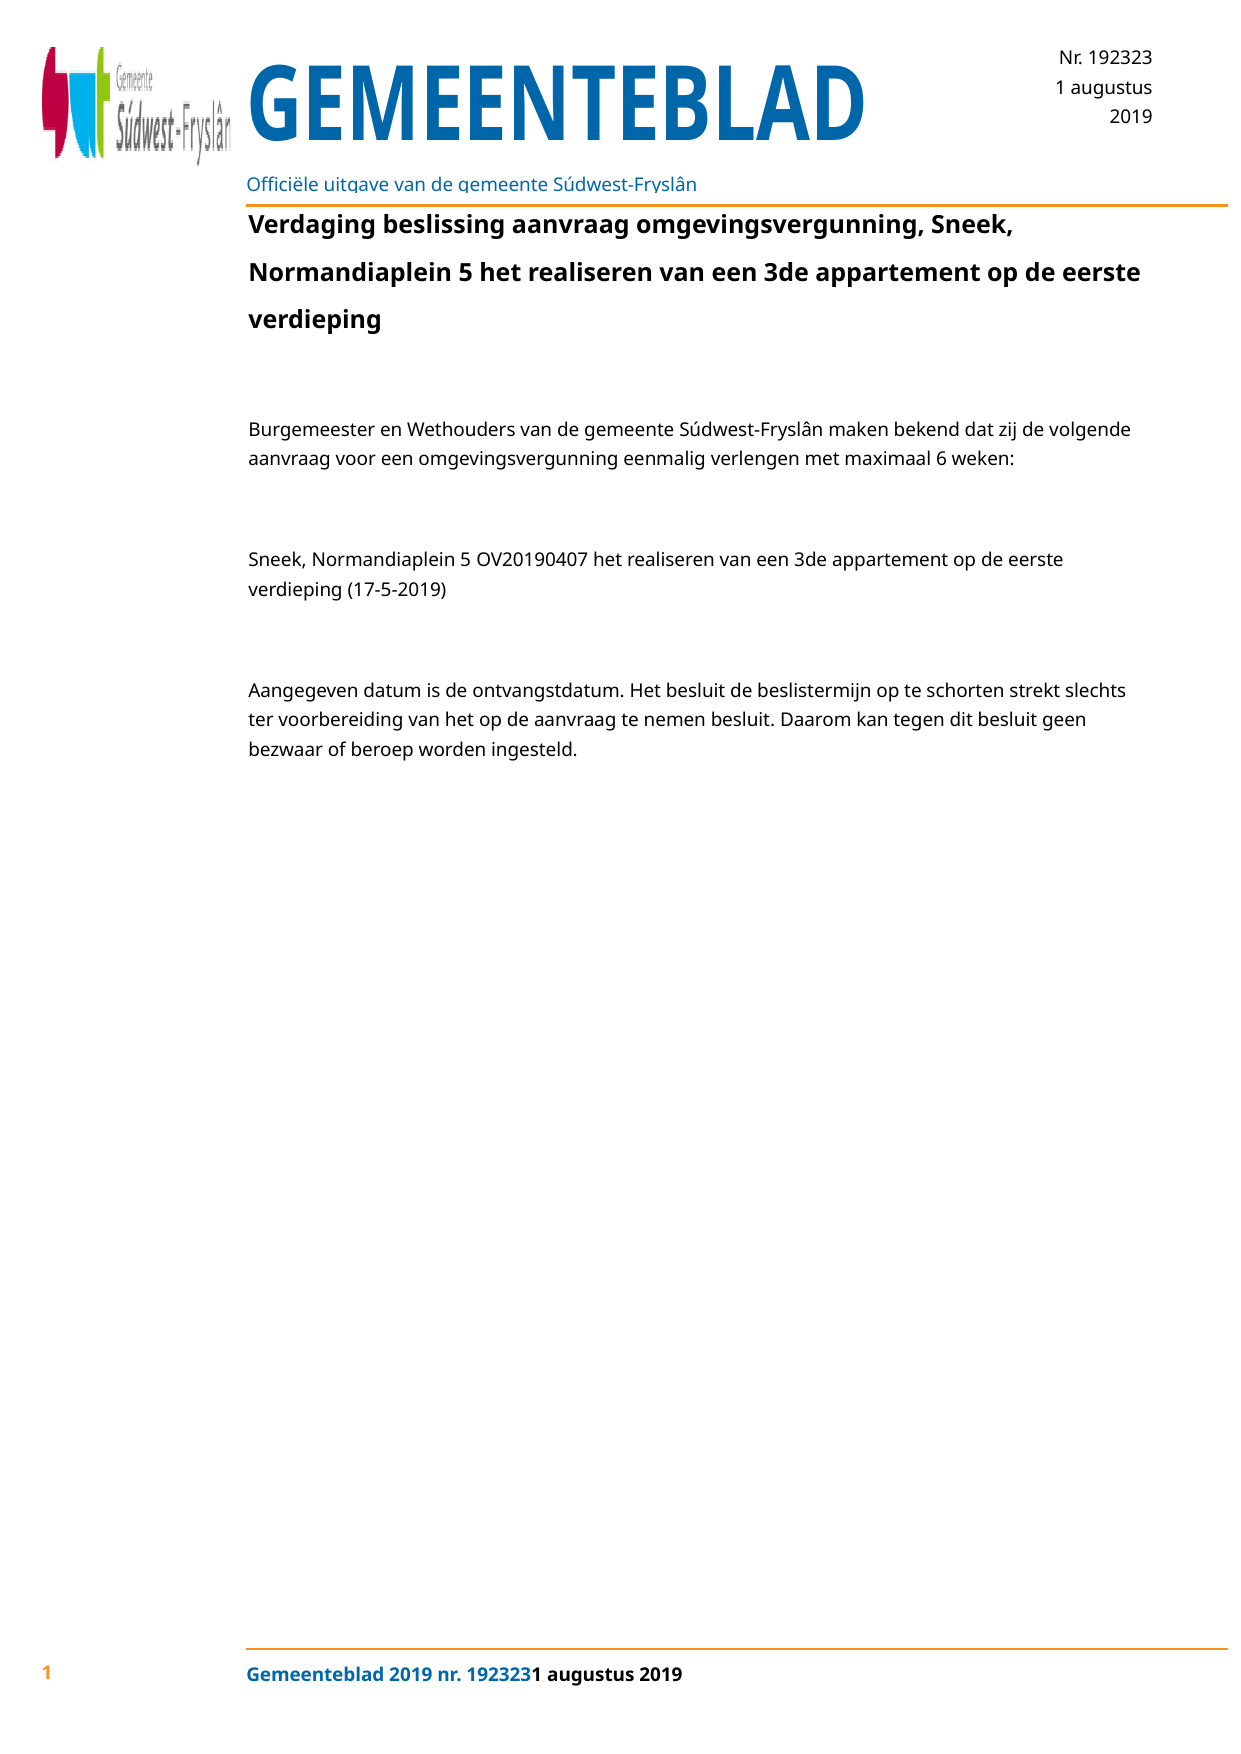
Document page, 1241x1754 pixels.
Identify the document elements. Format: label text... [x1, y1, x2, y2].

text Verdaging beslissing aanvraag omgevingsvergunning, Sneek, Normandiaplein 5 het realiseren van een 3de appartement op de eerste verdieping [248, 207, 1152, 336]
text Burgemeester en Wethouders van de gemeente Súdwest-Fryslân maken bekend dat zij de volgende aanvraag voor een omgevingsvergunning eenmalig verlengen met maximaal 6 weken: [248, 416, 1152, 471]
text Aangegeven datum is de ontvangstdatum. Het besluit de beslistermijn op te schorten strekt slechts ter voorbereiding van het op de aanvraag te nemen besluit. Daarom kan tegen dit besluit geen bezwaar of beroep worden ingesteld. [248, 677, 1152, 762]
picture [41, 47, 231, 172]
text Sneek, Normandiaplein 5 OV20190407 het realiseren van een 3de appartement op de eerste verdieping (17-5-2019) [248, 546, 1152, 602]
